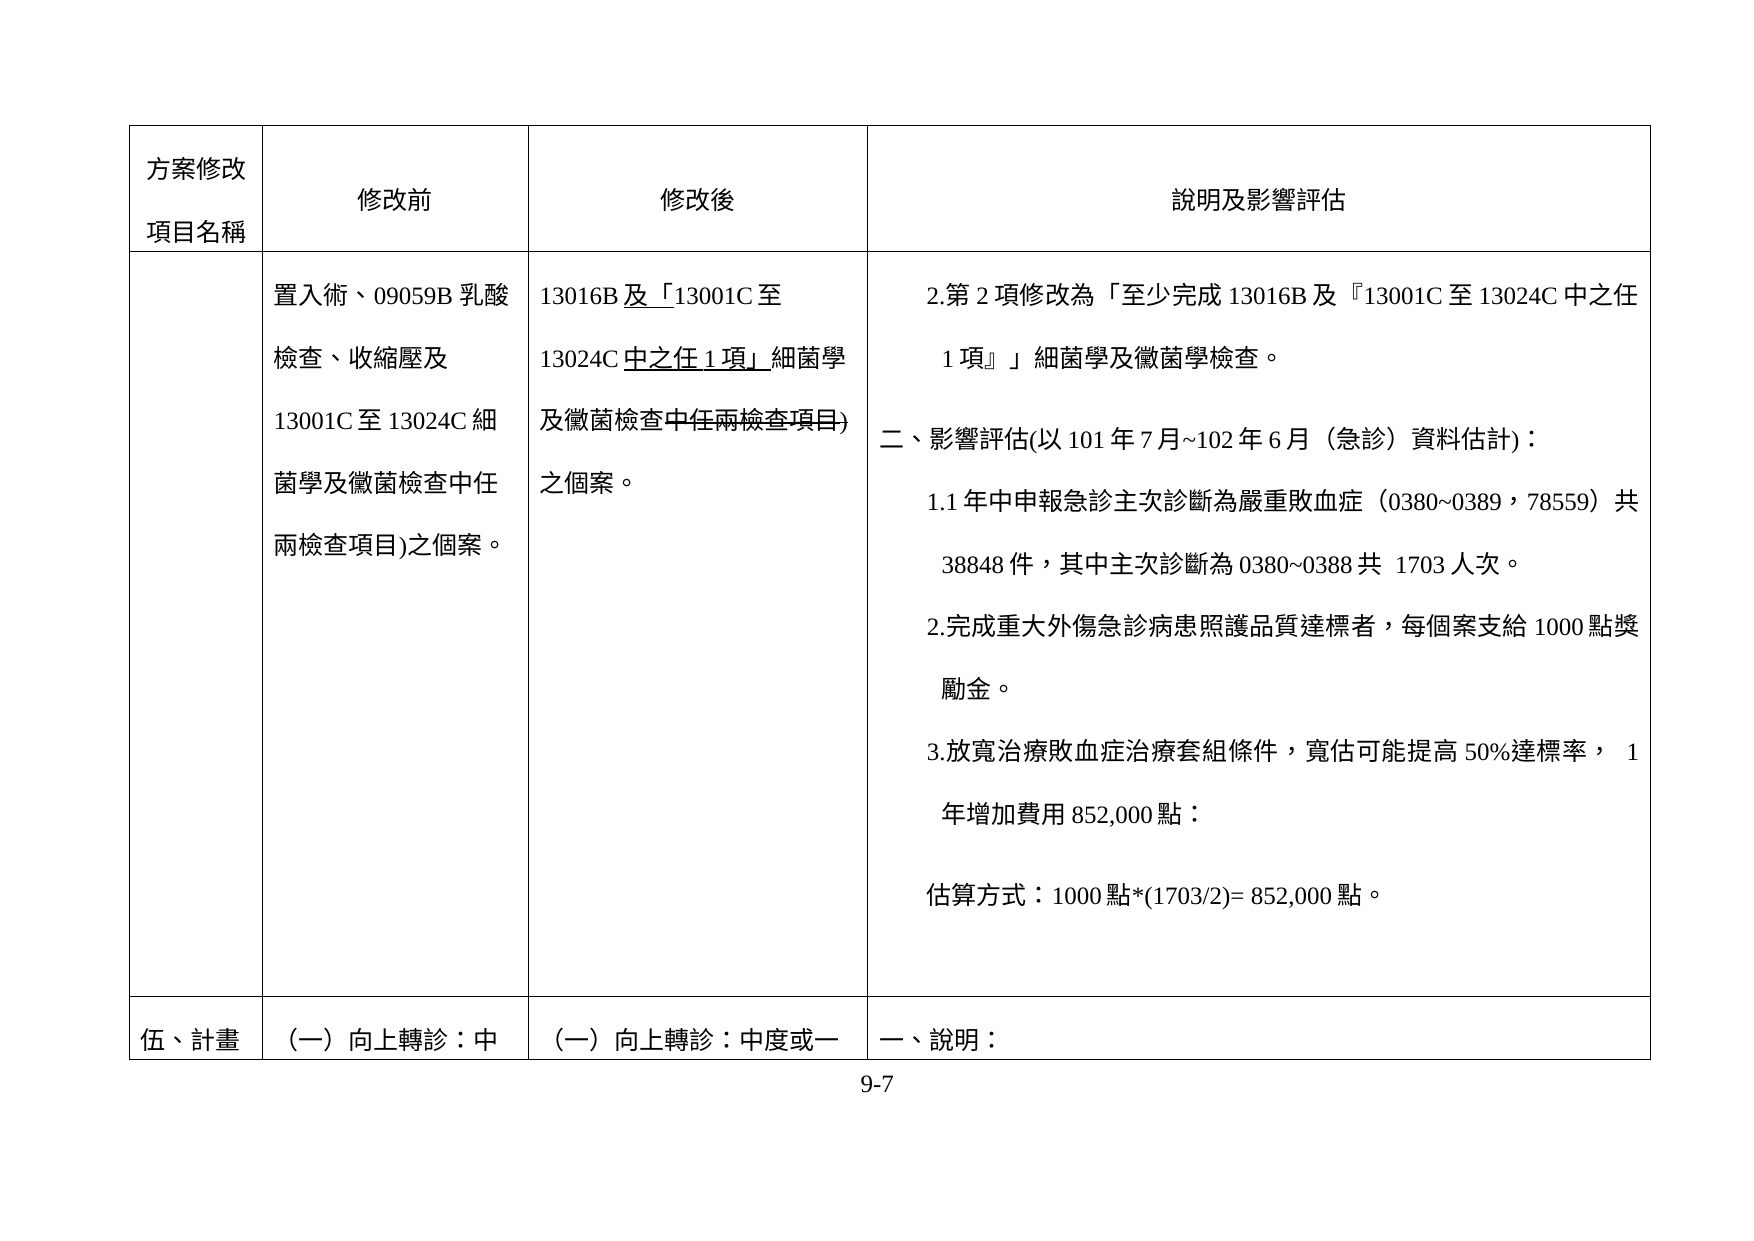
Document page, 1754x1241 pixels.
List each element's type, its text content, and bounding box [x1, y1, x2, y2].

table_header 修改前 [263, 126, 528, 251]
table_cell 置入術、09059B 乳酸檢查、收縮壓及13001C至13024C細菌學及黴菌檢查中任兩檢查項目)之個案。 [263, 252, 528, 996]
table_header 說明及影響評估 [868, 126, 1650, 251]
table_cell 2.第2項修改為「至少完成13016B及『13001C至13024C中之任1項』」細菌學及黴菌學檢查。 二、影響評估(以101年7月~102年6月（急診）資料估計)： 1.1年中申報急診主次診斷為嚴重敗血症（0380~0389，78559）共38848件，其中主次診斷為0380~0388共 1703人次。 2.完成重大外傷急診病患照護品質達標者，每個案支給1000點獎勵金。 3.放寬治療敗血症治療套組條件，寬估可能提高50%達標率， 1年增加費用852,000點： 估算方式：1000點*(1703/2)= 852,000點。 [868, 252, 1650, 996]
table_header 修改後 [529, 126, 867, 251]
table_cell 伍、計畫 [130, 997, 262, 1059]
table_header 方案修改項目名稱 [130, 126, 262, 251]
table_cell 13016B及「13001C至13024C中之任1項」細菌學及黴菌檢查中任兩檢查項目)之個案。 [529, 252, 867, 996]
table_cell 一、說明： [868, 997, 1650, 1059]
table_cell （一）向上轉診：中度或一 [529, 997, 867, 1059]
table_cell （一）向上轉診：中 [263, 997, 528, 1059]
table_cell [130, 252, 262, 996]
